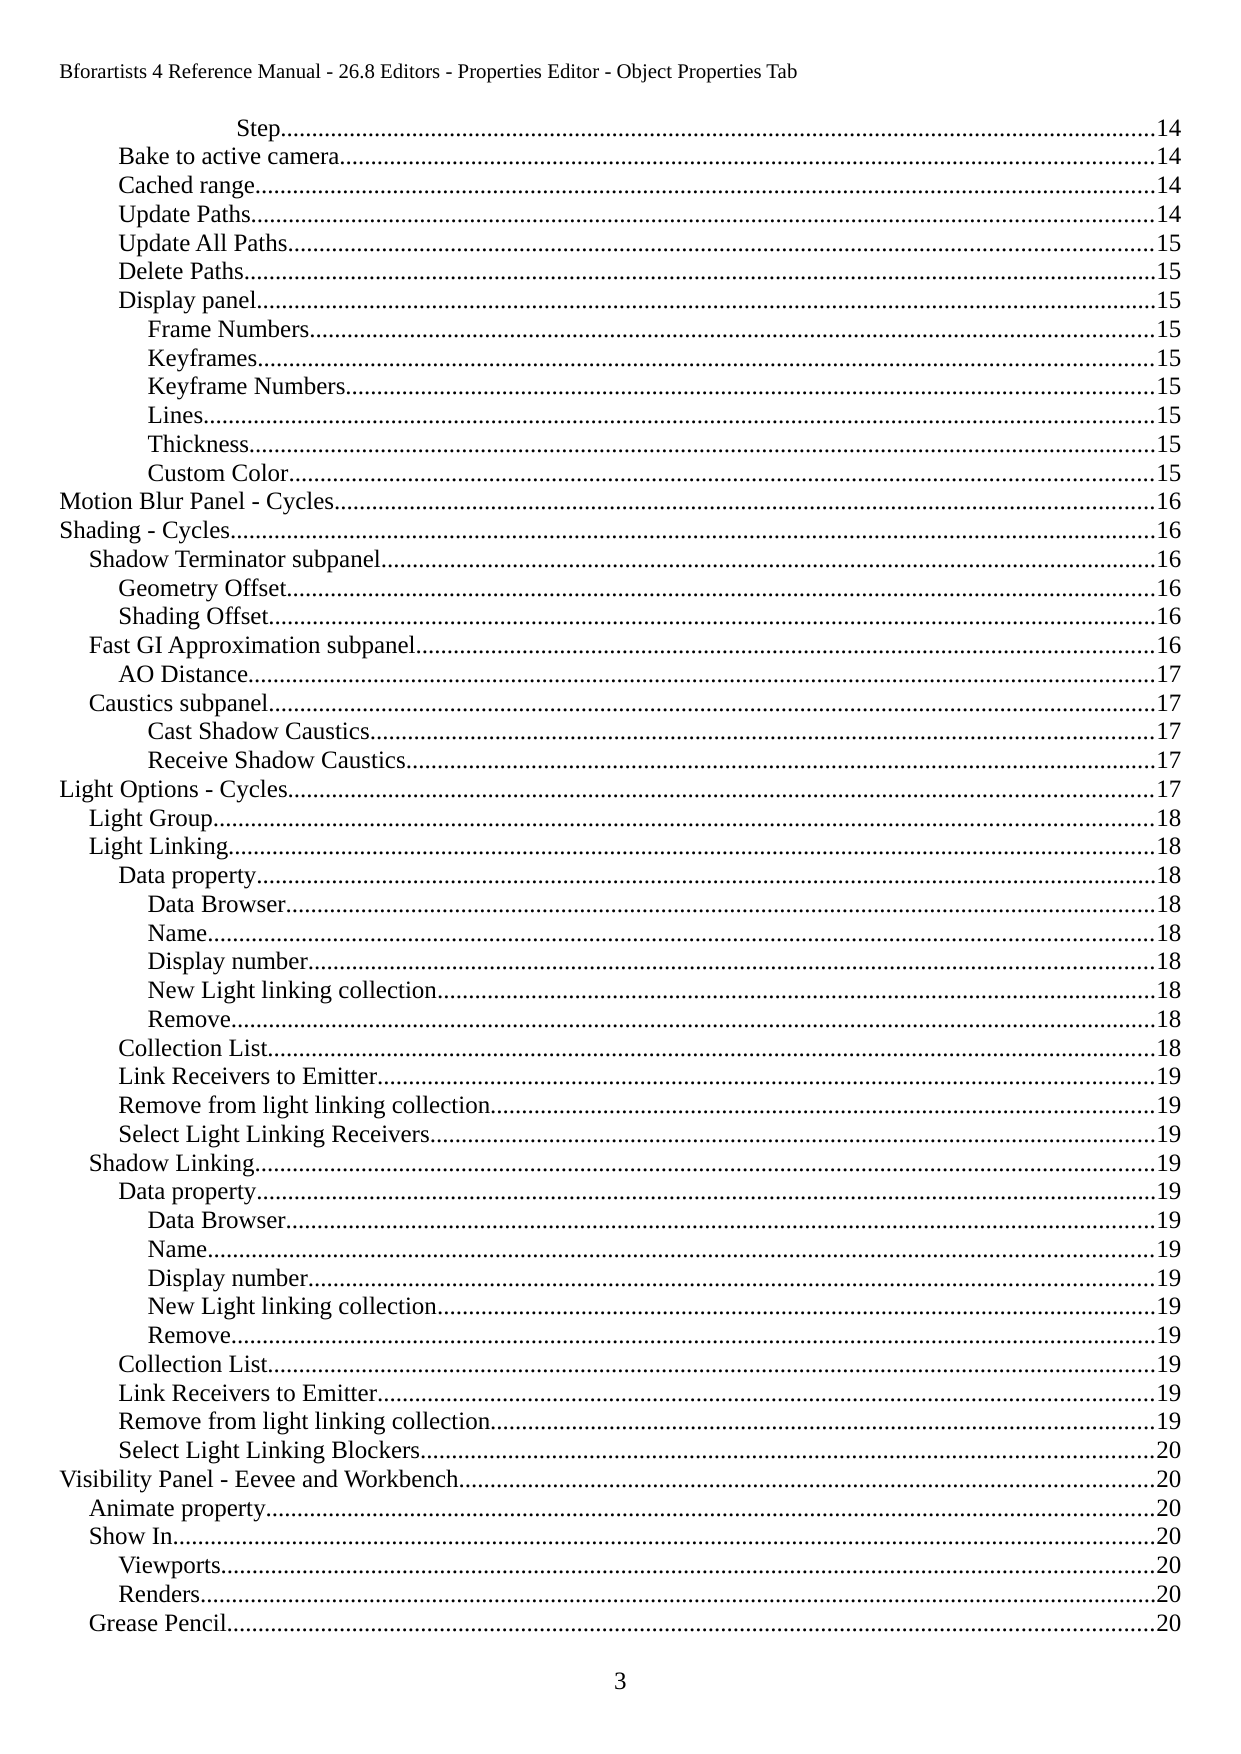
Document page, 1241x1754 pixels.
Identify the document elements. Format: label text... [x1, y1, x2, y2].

text Update All Paths 15 [118, 228, 1181, 256]
text Cast Shadow Caustics 17 [147, 716, 1181, 745]
text Shadow Terminator subpanel 16 [88, 544, 1181, 573]
text Renders 20 [118, 1579, 1181, 1608]
text Shading Offset 16 [118, 601, 1181, 630]
text Step 14 [236, 113, 1181, 141]
text Bake to active camera 14 [118, 141, 1181, 170]
text Name 19 [147, 1234, 1181, 1263]
text Custom Color 15 [147, 458, 1181, 486]
text Shadow Linking 19 [88, 1148, 1181, 1176]
text Keyframes 15 [147, 343, 1181, 371]
text Remove 18 [147, 1004, 1181, 1033]
text Animate property 20 [88, 1493, 1181, 1521]
text Link Receivers to Emitter 19 [118, 1378, 1181, 1406]
text New Light linking collection 19 [147, 1291, 1181, 1320]
text Light Linking 18 [88, 831, 1181, 860]
text Shading - Cycles 16 [59, 515, 1181, 544]
text Remove from light linking collection 19 [118, 1090, 1181, 1119]
text Data Browser 19 [147, 1205, 1181, 1234]
text Light Group 18 [88, 803, 1181, 831]
text Light Options - Cycles 17 [59, 774, 1181, 803]
text Delete Paths 15 [118, 256, 1181, 285]
text Name 18 [147, 918, 1181, 946]
text Geometry Offset 16 [118, 573, 1181, 601]
text Remove from light linking collection 19 [118, 1406, 1181, 1435]
text Viewports 20 [118, 1550, 1181, 1579]
text AO Distance 17 [118, 659, 1181, 688]
text Receive Shadow Caustics 17 [147, 745, 1181, 774]
text Display number 19 [147, 1263, 1181, 1291]
text Frame Numbers 15 [147, 314, 1181, 343]
text Select Light Linking Receivers 19 [118, 1119, 1181, 1148]
text New Light linking collection 18 [147, 975, 1181, 1004]
text Lines 15 [147, 400, 1181, 429]
text Motion Blur Panel - Cycles 16 [59, 486, 1181, 515]
text Data property 19 [118, 1176, 1181, 1205]
text Show In 20 [88, 1521, 1181, 1550]
text Select Light Linking Blockers 20 [118, 1435, 1181, 1464]
text Remove 19 [147, 1320, 1181, 1349]
text Thickness 15 [147, 429, 1181, 458]
text Grease Pencil 20 [88, 1608, 1181, 1636]
text Display panel 15 [118, 285, 1181, 314]
text Link Receivers to Emitter 19 [118, 1061, 1181, 1090]
text Collection List 18 [118, 1033, 1181, 1061]
text Update Paths 14 [118, 199, 1181, 228]
text Fast GI Approximation subpanel 16 [88, 630, 1181, 659]
text Visibility Panel - Eevee and Workbench 20 [59, 1464, 1181, 1493]
text Data property 18 [118, 860, 1181, 889]
text Collection List 19 [118, 1349, 1181, 1378]
text Keyframe Numbers 15 [147, 371, 1181, 400]
text Cached range 14 [118, 170, 1181, 199]
text Display number 18 [147, 946, 1181, 975]
text Data Browser 18 [147, 889, 1181, 918]
text Caustics subpanel 17 [88, 688, 1181, 716]
